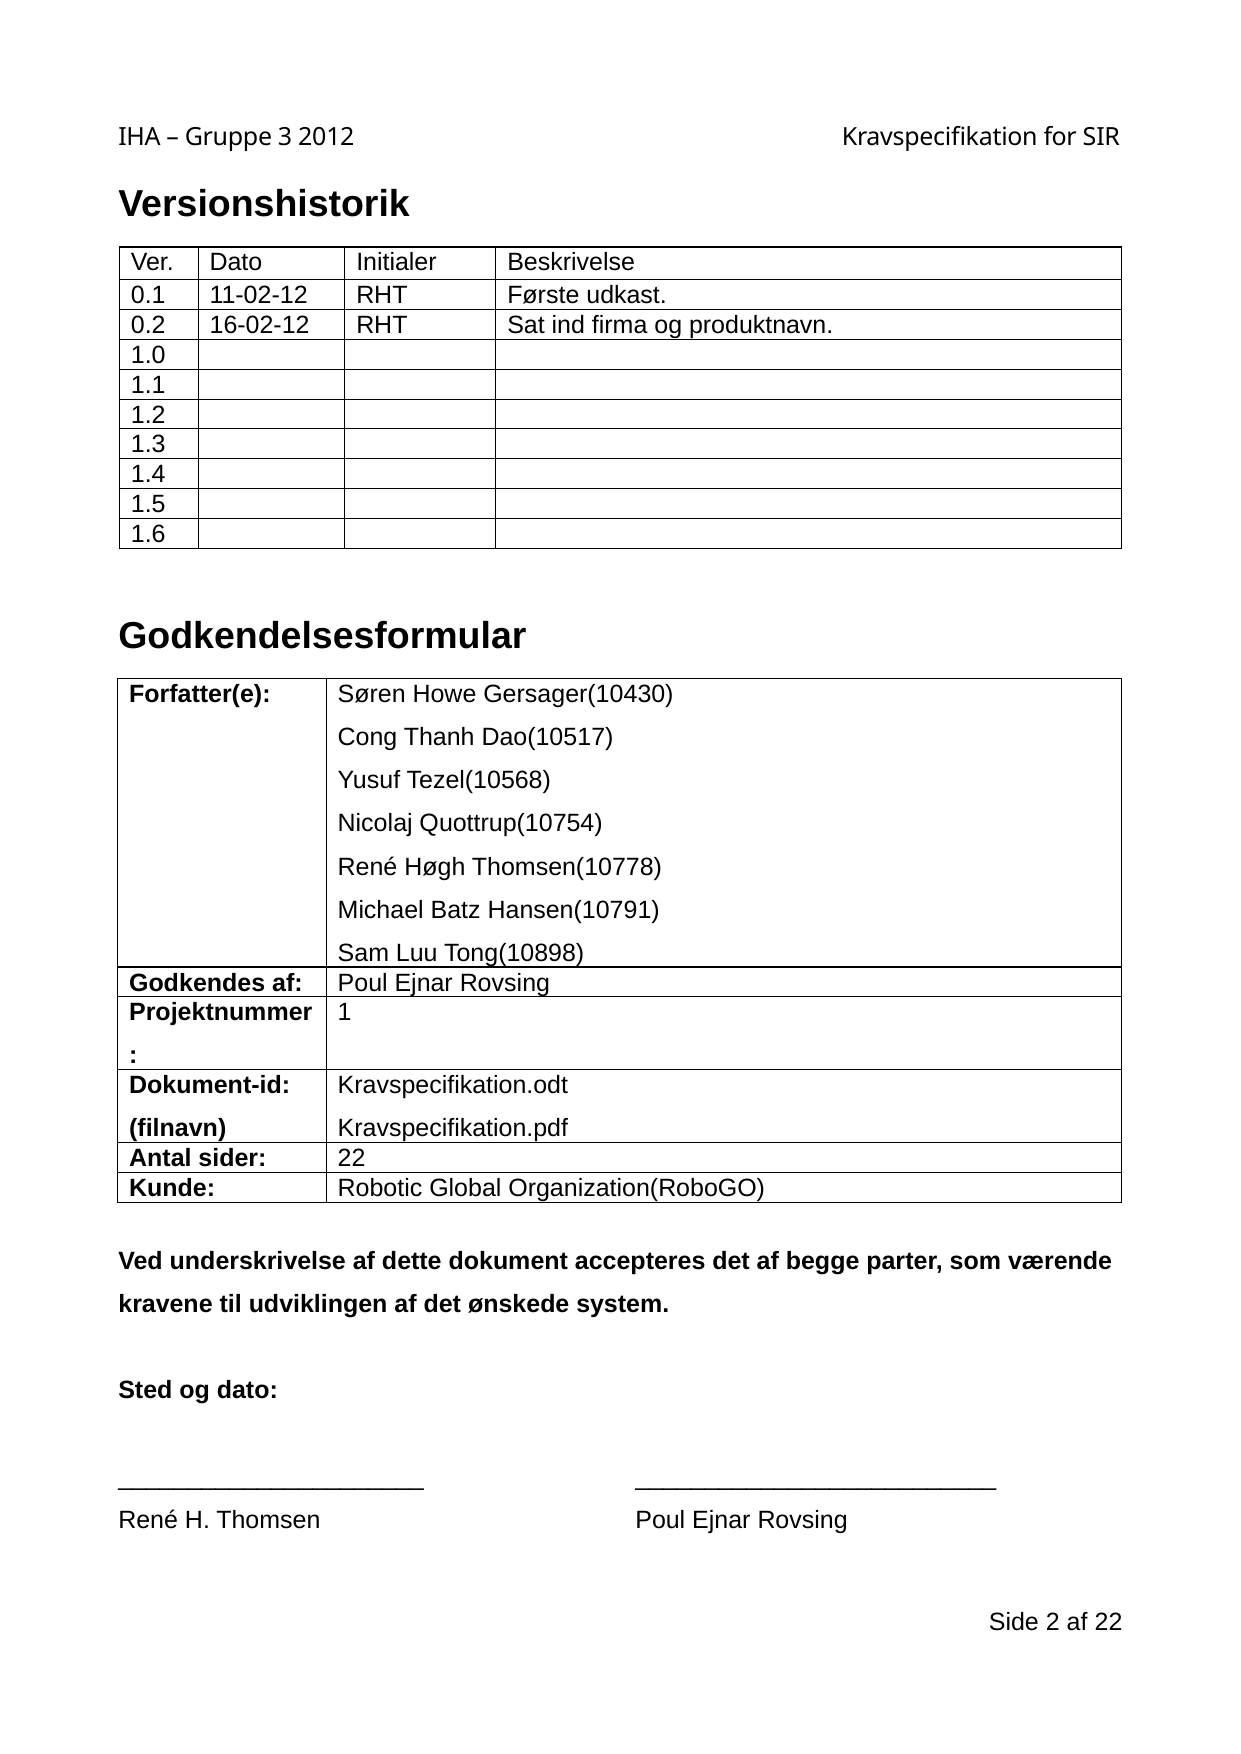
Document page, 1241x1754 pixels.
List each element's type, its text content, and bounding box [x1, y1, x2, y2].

text René H. Thomsen Poul Ejnar Rovsing [118, 1504, 1122, 1533]
table_header Initialer [345, 248, 495, 279]
table_cell 1.6 [120, 519, 198, 547]
table_cell 1.0 [120, 340, 198, 369]
table_cell [199, 400, 344, 428]
table_cell [496, 370, 1121, 398]
table_cell [345, 489, 495, 518]
table_cell Godkendes af: [118, 968, 326, 996]
table_cell [496, 519, 1121, 547]
table_cell 11-02-12 [199, 280, 344, 309]
text ______________________ __________________________ [118, 1461, 1122, 1490]
table_cell [199, 429, 344, 458]
table_header Ver. [120, 248, 198, 279]
table_cell Projektnummer: [118, 997, 326, 1069]
table_header Dato [199, 248, 344, 279]
table_cell Robotic Global Organization(RoboGO) [327, 1173, 1121, 1202]
table_header Beskrivelse [496, 248, 1121, 279]
table_cell 1.1 [120, 370, 198, 398]
table_cell [199, 519, 344, 547]
table_cell RHT [345, 280, 495, 309]
table_cell [345, 370, 495, 398]
table_cell 1,5 [120, 489, 198, 518]
table_cell [199, 459, 344, 488]
table_cell [496, 429, 1121, 458]
table_cell Dokument-id: (filnavn) [118, 1070, 326, 1142]
table_cell [345, 429, 495, 458]
table_cell [496, 489, 1121, 518]
table_cell Poul Ejnar Rovsing [327, 968, 1121, 996]
table_cell Kravspecifikation.odt Kravspecifikation.pdf [327, 1070, 1121, 1142]
table_cell [199, 489, 344, 518]
table_cell 16-02-12 [199, 310, 344, 339]
text Ved underskrivelse af dette dokument accepteres det af begge parter, som værende kravene til udviklingen af det ønskede system. [118, 1246, 1122, 1318]
table_header Søren Howe Gersager(10430) Cong Thanh Dao(10517) Yusuf Tezel(10568) Nicolaj Quottrup(10754) René Høgh Thomsen(10778) Michael Batz Hansen(10791) Sam Luu Tong(10898) [327, 679, 1121, 966]
table_cell Antal sider: [118, 1143, 326, 1172]
table_cell 1.4 [120, 459, 198, 488]
table_cell 0.1 [120, 280, 198, 309]
text Versionshistorik [118, 182, 1122, 225]
table_cell [199, 370, 344, 398]
table_cell [199, 340, 344, 369]
table_cell 1.3 [120, 429, 198, 458]
table_cell 22 [327, 1143, 1121, 1172]
table_cell 0.2 [120, 310, 198, 339]
table_cell 1.2 [120, 400, 198, 428]
table_cell [345, 459, 495, 488]
table_cell Sat ind firma og produktnavn. [496, 310, 1121, 339]
table_cell [345, 400, 495, 428]
table_cell [496, 459, 1121, 488]
table_cell [496, 400, 1121, 428]
table_header Forfatter(e): [118, 679, 326, 966]
table_cell Kunde: [118, 1173, 326, 1202]
table_cell 1 [327, 997, 1121, 1069]
text Godkendelsesformular [118, 613, 1122, 656]
table_cell [345, 340, 495, 369]
table_cell [345, 519, 495, 547]
table_cell [496, 340, 1121, 369]
table_cell Første udkast. [496, 280, 1121, 309]
text Sted og dato: [118, 1375, 1122, 1404]
table_cell RHT [345, 310, 495, 339]
